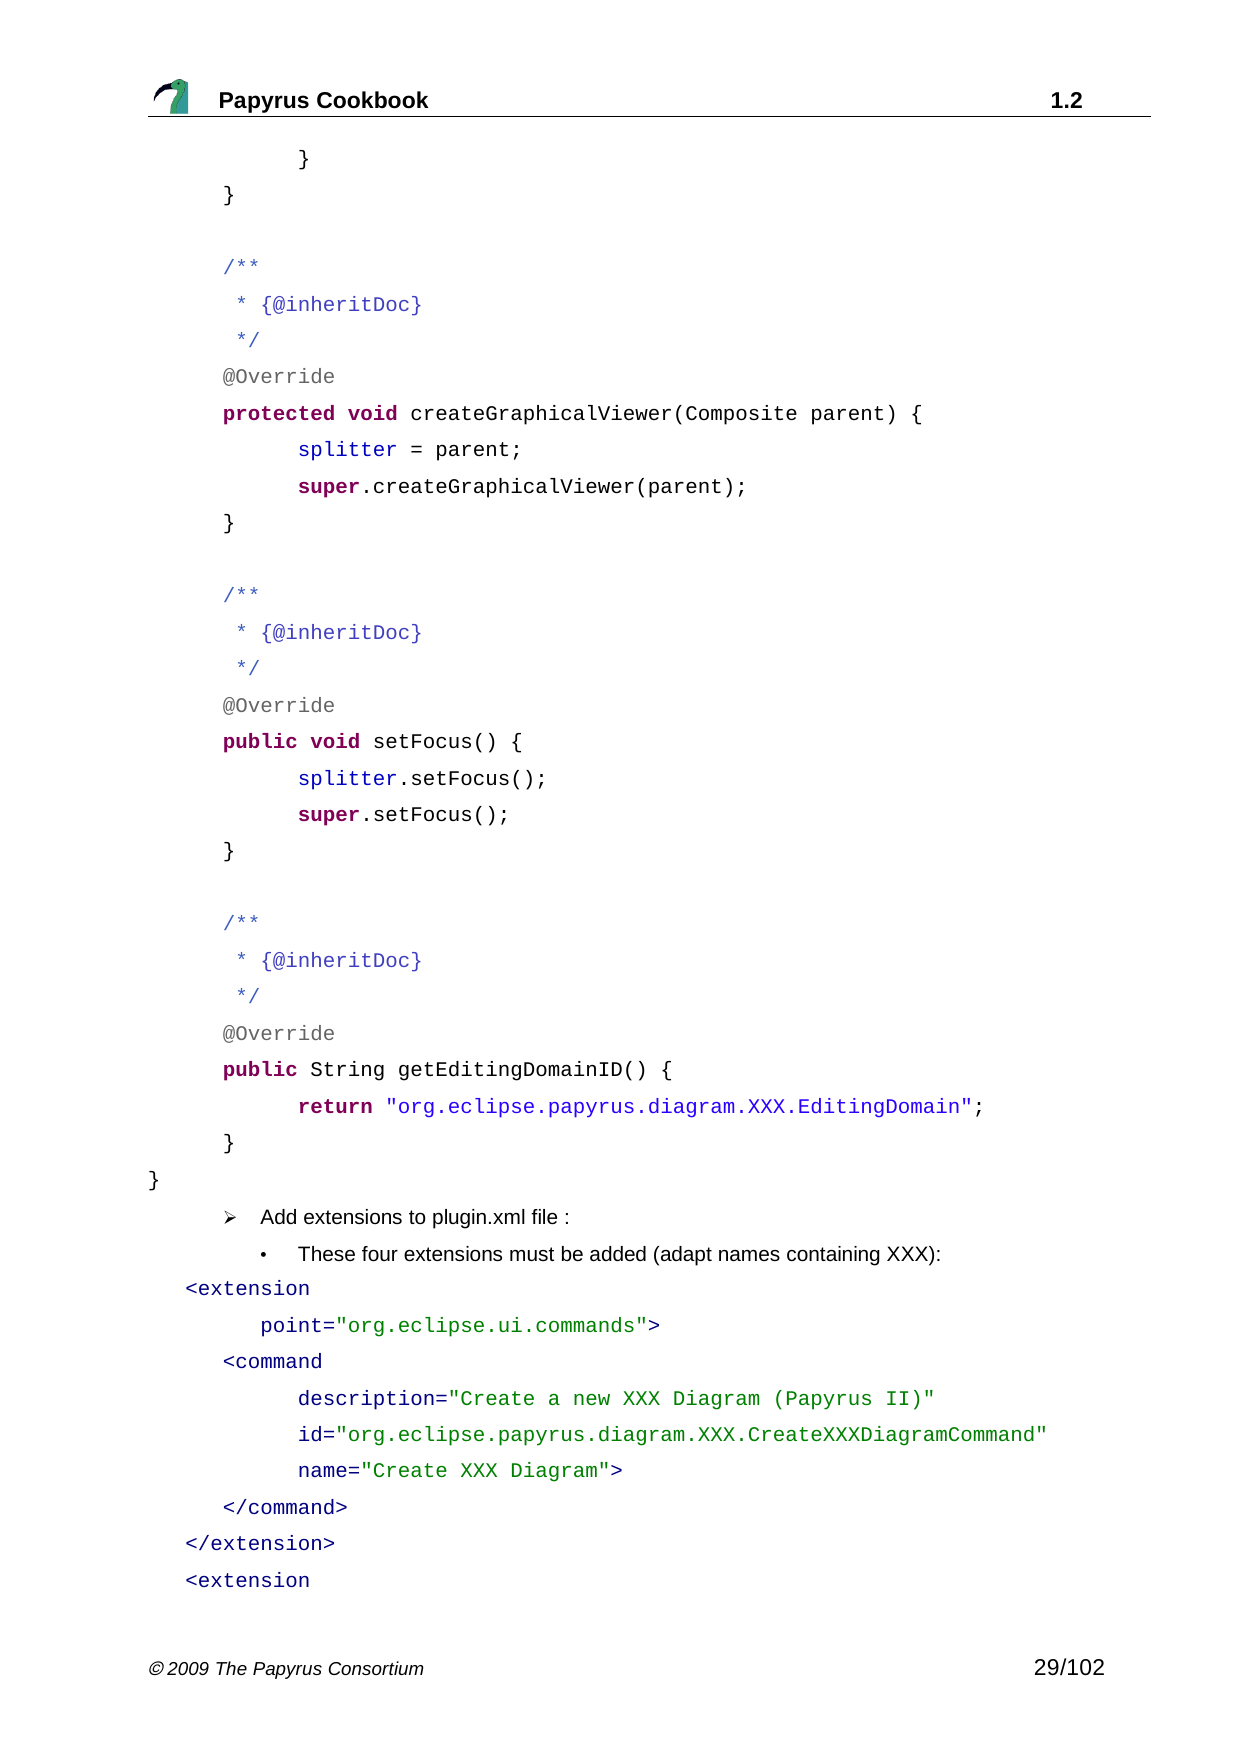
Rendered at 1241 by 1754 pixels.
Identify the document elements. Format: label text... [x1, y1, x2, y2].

text super.setFocus(); [148, 804, 1151, 828]
text public String getEditingDomainID() { [148, 1059, 1151, 1083]
text description="Create a new XXX Diagram (Papyrus II)" [148, 1387, 1151, 1411]
text super.createGraphicalViewer(parent); [148, 476, 1151, 500]
text * {@inheritDoc} [148, 950, 1151, 974]
text */ [148, 658, 1151, 682]
text @Override [148, 366, 1151, 390]
text */ [148, 986, 1151, 1010]
text protected void createGraphicalViewer(Composite parent) { [148, 403, 1151, 427]
text @Override [148, 694, 1151, 718]
text <extension [148, 1570, 1151, 1594]
text </extension> [148, 1533, 1151, 1557]
text @Override [148, 1023, 1151, 1047]
text <extension [148, 1278, 1151, 1302]
text name="Create XXX Diagram"> [148, 1460, 1151, 1484]
text <command [148, 1351, 1151, 1375]
list Add extensions to plugin.xml file : [223, 1205, 1151, 1229]
text } [148, 184, 1151, 208]
picture [153, 79, 189, 114]
text /** [148, 585, 1151, 609]
text */ [148, 330, 1151, 354]
text point="org.eclipse.ui.commands"> [148, 1314, 1151, 1338]
list These four extensions must be added (adapt names containing XXX): [260, 1242, 1151, 1266]
text * {@inheritDoc} [148, 622, 1151, 646]
text /** [148, 913, 1151, 937]
text splitter = parent; [148, 439, 1151, 463]
text } [148, 512, 1151, 536]
text splitter.setFocus(); [148, 767, 1151, 791]
text } [148, 840, 1151, 864]
text } [148, 148, 1151, 172]
text </command> [148, 1497, 1151, 1521]
text /** [148, 257, 1151, 281]
text } [148, 1132, 1151, 1156]
text * {@inheritDoc} [148, 293, 1151, 317]
text } [148, 1168, 1151, 1192]
text return "org.eclipse.papyrus.diagram.XXX.EditingDomain"; [148, 1096, 1151, 1119]
text public void setFocus() { [148, 731, 1151, 755]
text id="org.eclipse.papyrus.diagram.XXX.CreateXXXDiagramCommand" [148, 1424, 1151, 1448]
